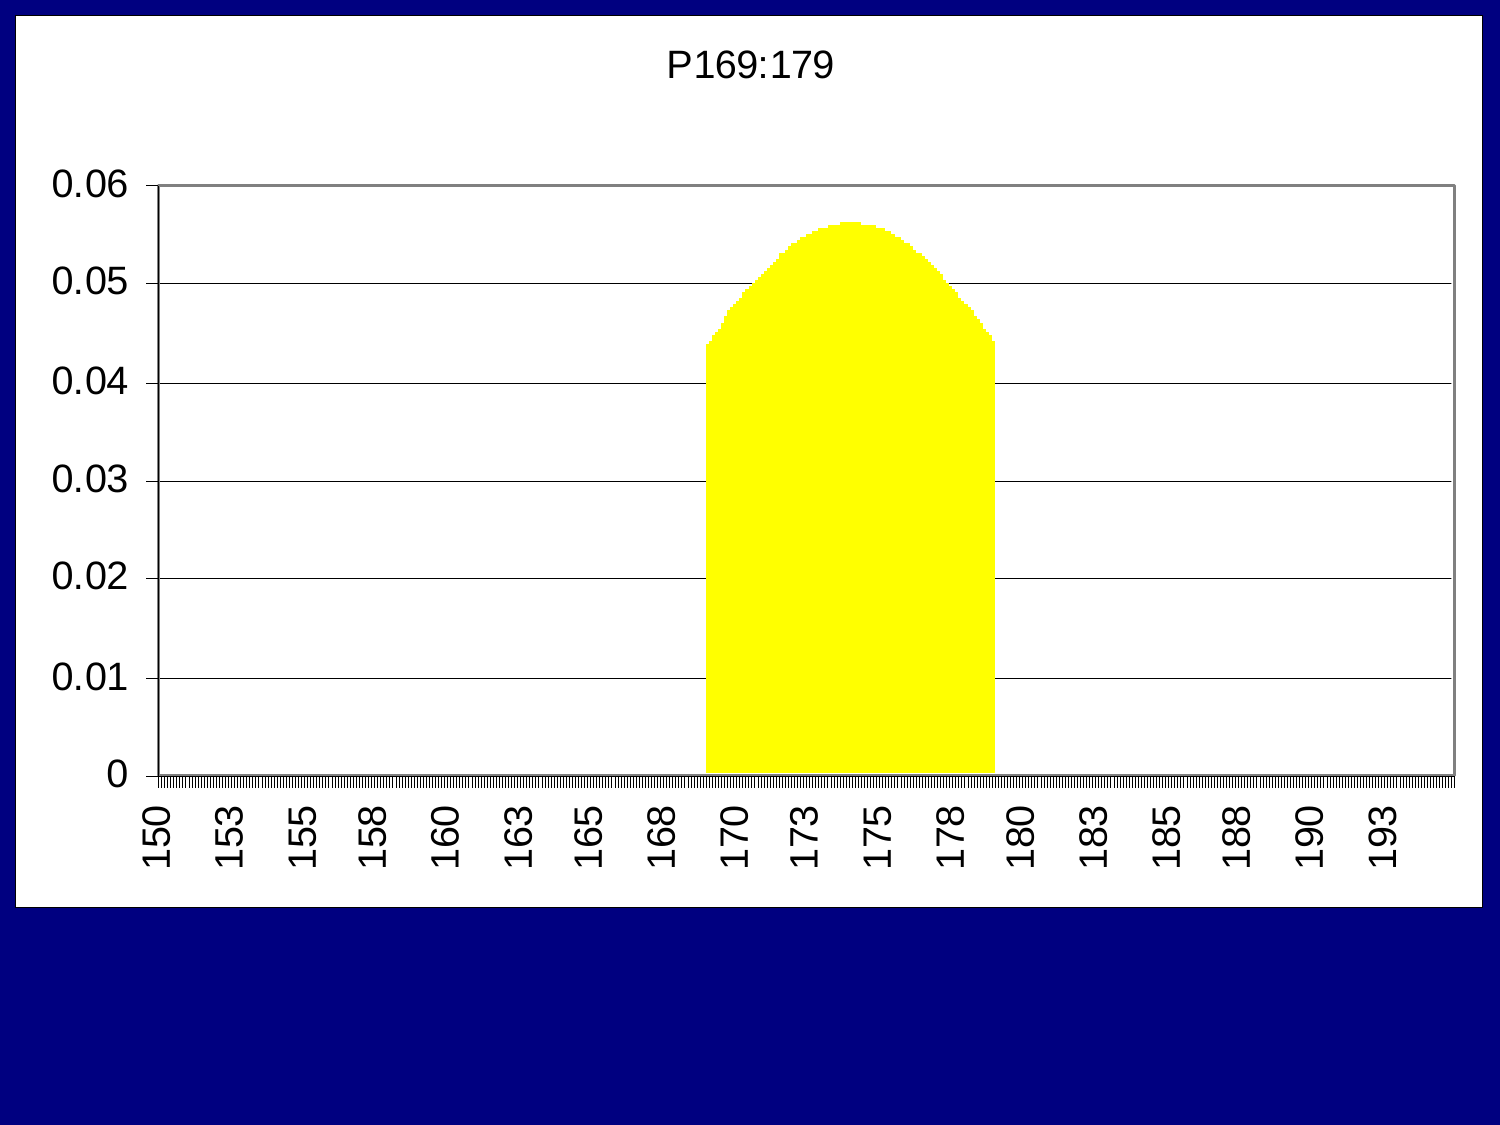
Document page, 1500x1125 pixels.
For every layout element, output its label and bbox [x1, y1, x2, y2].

picture [0, 0, 1500, 922]
